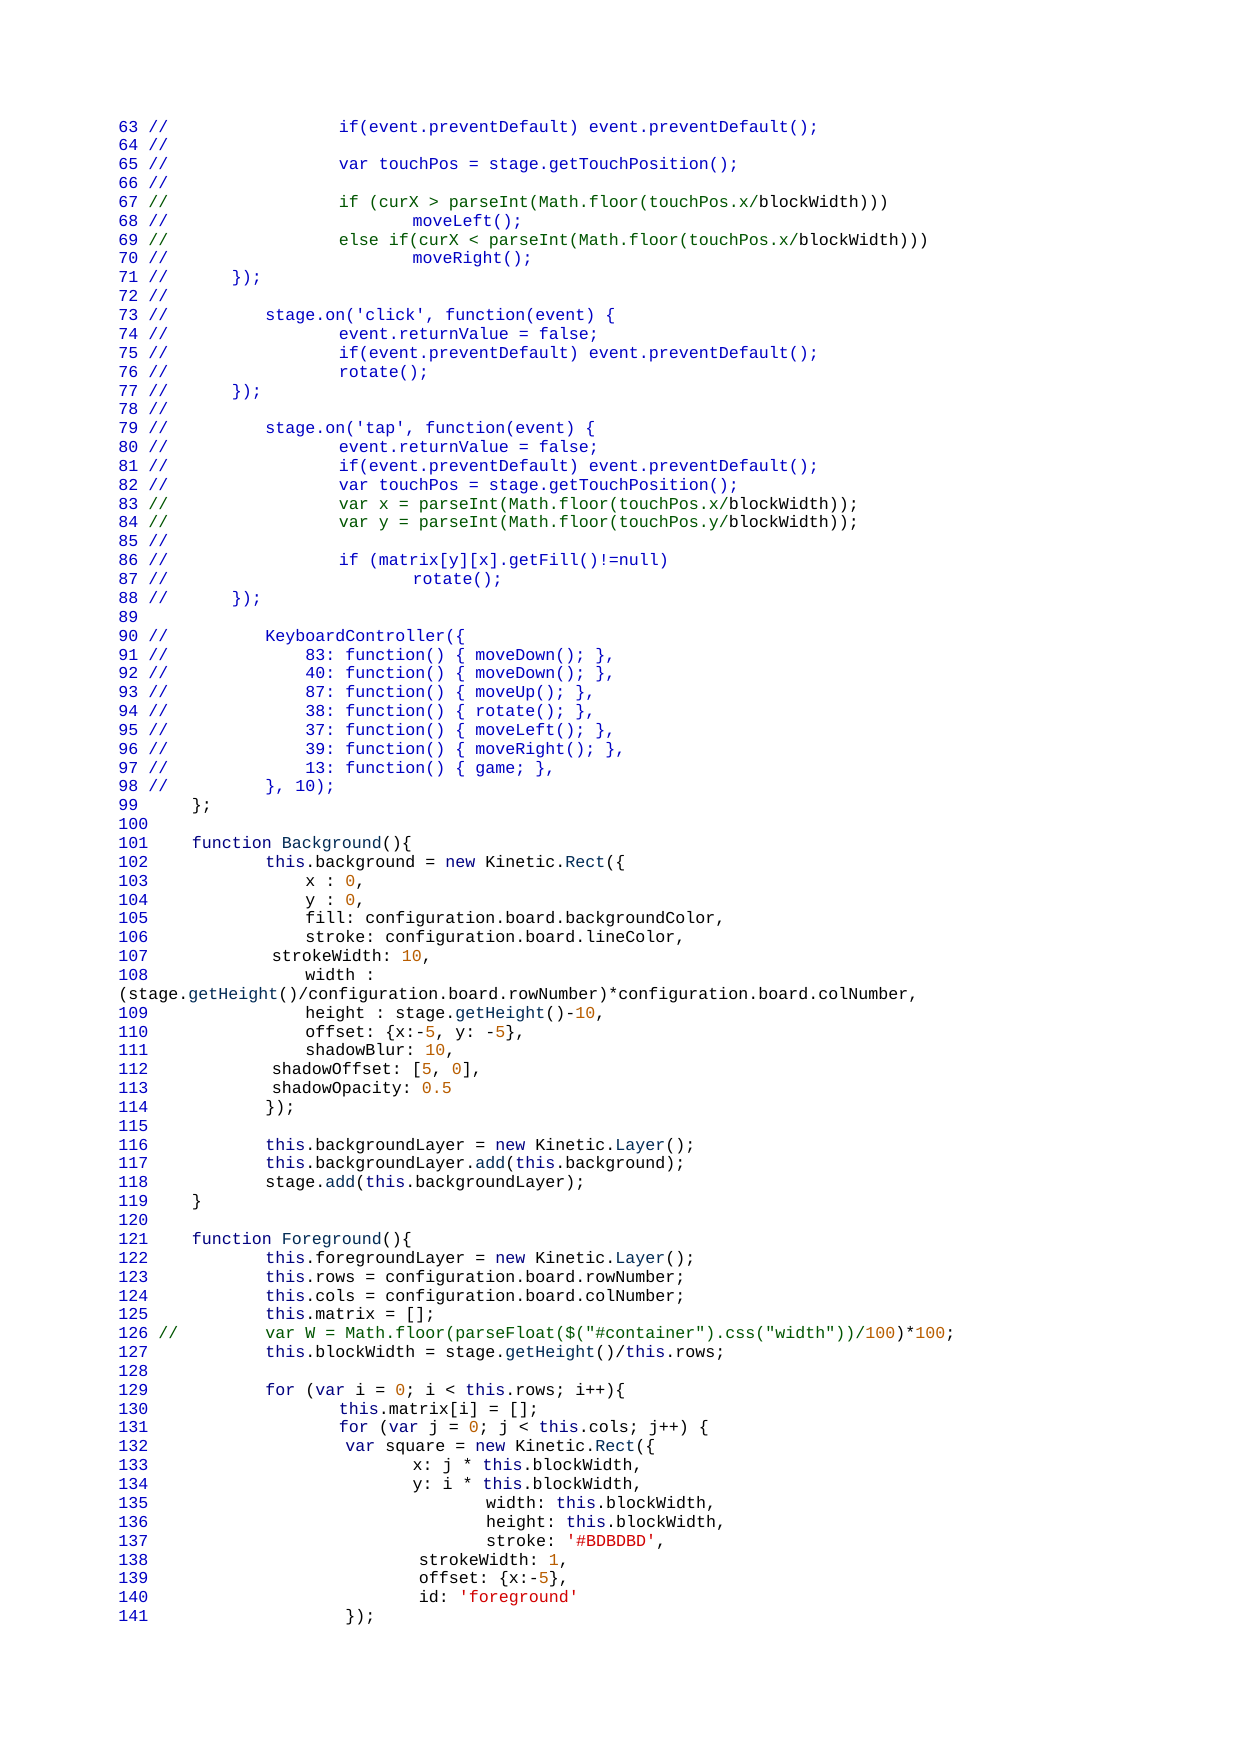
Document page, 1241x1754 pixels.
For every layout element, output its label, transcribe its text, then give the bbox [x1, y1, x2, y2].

text 112 shadowOffset: [5, 0], [118, 1061, 1122, 1080]
text 83 // var x = parseInt(Math.floor(touchPos.x/blockWidth)); [118, 495, 1122, 514]
text 66 // [118, 175, 1122, 193]
text 103 x : 0, [118, 872, 1122, 891]
text 110 offset: {x:-5, y: -5}, [118, 1023, 1122, 1042]
text 93 // 87: function() { moveUp(); }, [118, 684, 1122, 703]
text 90 // KeyboardController({ [118, 627, 1122, 646]
text 67 // if (curX > parseInt(Math.floor(touchPos.x/blockWidth))) [118, 193, 1122, 212]
text 105 fill: configuration.board.backgroundColor, [118, 910, 1122, 929]
text 80 // event.returnValue = false; [118, 439, 1122, 457]
text 118 stage.add(this.backgroundLayer); [118, 1174, 1122, 1193]
text 107 strokeWidth: 10, [118, 948, 1122, 967]
text 126 // var W = Math.floor(parseFloat($("#container").css("width"))/100)*100; [118, 1325, 1122, 1344]
text 106 stroke: configuration.board.lineColor, [118, 929, 1122, 948]
text 73 // stage.on('click', function(event) { [118, 307, 1122, 326]
text 70 // moveRight(); [118, 250, 1122, 269]
text 96 // 39: function() { moveRight(); }, [118, 740, 1122, 759]
text 129 for (var i = 0; i < this.rows; i++){ [118, 1381, 1122, 1400]
text 64 // [118, 137, 1122, 156]
text 77 // }); [118, 382, 1122, 401]
text 114 }); [118, 1098, 1122, 1117]
text 133 x: j * this.blockWidth, [118, 1457, 1122, 1476]
text 104 y : 0, [118, 891, 1122, 910]
text 82 // var touchPos = stage.getTouchPosition(); [118, 476, 1122, 495]
text 88 // }); [118, 589, 1122, 608]
text 113 shadowOpacity: 0.5 [118, 1080, 1122, 1098]
text 132 var square = new Kinetic.Rect({ [118, 1438, 1122, 1457]
text 117 this.backgroundLayer.add(this.background); [118, 1155, 1122, 1174]
text 69 // else if(curX < parseInt(Math.floor(touchPos.x/blockWidth))) [118, 231, 1122, 250]
text 130 this.matrix[i] = []; [118, 1400, 1122, 1419]
text 100 [118, 816, 1122, 834]
text 85 // [118, 533, 1122, 552]
text 127 this.blockWidth = stage.getHeight()/this.rows; [118, 1344, 1122, 1362]
text 86 // if (matrix[y][x].getFill()!=null) [118, 552, 1122, 571]
text 99 }; [118, 797, 1122, 816]
text 135 width: this.blockWidth, [118, 1494, 1122, 1513]
text 125 this.matrix = []; [118, 1306, 1122, 1325]
text 109 height : stage.getHeight()-10, [118, 1004, 1122, 1023]
text 76 // rotate(); [118, 363, 1122, 382]
text 94 // 38: function() { rotate(); }, [118, 703, 1122, 721]
text 101 function Background(){ [118, 834, 1122, 853]
text 91 // 83: function() { moveDown(); }, [118, 646, 1122, 665]
text 122 this.foregroundLayer = new Kinetic.Layer(); [118, 1249, 1122, 1268]
text 102 this.background = new Kinetic.Rect({ [118, 853, 1122, 872]
text 71 // }); [118, 269, 1122, 288]
text 128 [118, 1362, 1122, 1381]
text 124 this.cols = configuration.board.colNumber; [118, 1287, 1122, 1306]
text 78 // [118, 401, 1122, 420]
text 134 y: i * this.blockWidth, [118, 1476, 1122, 1494]
text 131 for (var j = 0; j < this.cols; j++) { [118, 1419, 1122, 1438]
text 97 // 13: function() { game; }, [118, 759, 1122, 778]
text 68 // moveLeft(); [118, 212, 1122, 231]
text 120 [118, 1212, 1122, 1231]
text 79 // stage.on('tap', function(event) { [118, 420, 1122, 439]
text 116 this.backgroundLayer = new Kinetic.Layer(); [118, 1136, 1122, 1155]
text 137 stroke: '#BDBDBD', [118, 1532, 1122, 1551]
text 65 // var touchPos = stage.getTouchPosition(); [118, 156, 1122, 175]
text 138 strokeWidth: 1, [118, 1551, 1122, 1570]
text 119 } [118, 1193, 1122, 1212]
text 92 // 40: function() { moveDown(); }, [118, 665, 1122, 684]
text 123 this.rows = configuration.board.rowNumber; [118, 1268, 1122, 1287]
text 72 // [118, 288, 1122, 307]
text 136 height: this.blockWidth, [118, 1513, 1122, 1532]
text 108 width : (stage.getHeight()/configuration.board.rowNumber)*configuration.board.colNumber, [118, 967, 1122, 1004]
text 115 [118, 1117, 1122, 1136]
text 95 // 37: function() { moveLeft(); }, [118, 721, 1122, 740]
text 121 function Foreground(){ [118, 1231, 1122, 1249]
text 89 [118, 608, 1122, 627]
text 139 offset: {x:-5}, [118, 1570, 1122, 1589]
text 75 // if(event.preventDefault) event.preventDefault(); [118, 344, 1122, 363]
text 141 }); [118, 1608, 1122, 1626]
text 81 // if(event.preventDefault) event.preventDefault(); [118, 457, 1122, 476]
text 87 // rotate(); [118, 571, 1122, 589]
text 140 id: 'foreground' [118, 1589, 1122, 1608]
text 84 // var y = parseInt(Math.floor(touchPos.y/blockWidth)); [118, 514, 1122, 533]
text 111 shadowBlur: 10, [118, 1042, 1122, 1061]
text 74 // event.returnValue = false; [118, 326, 1122, 344]
text 63 // if(event.preventDefault) event.preventDefault(); [118, 118, 1122, 137]
text 98 // }, 10); [118, 778, 1122, 797]
